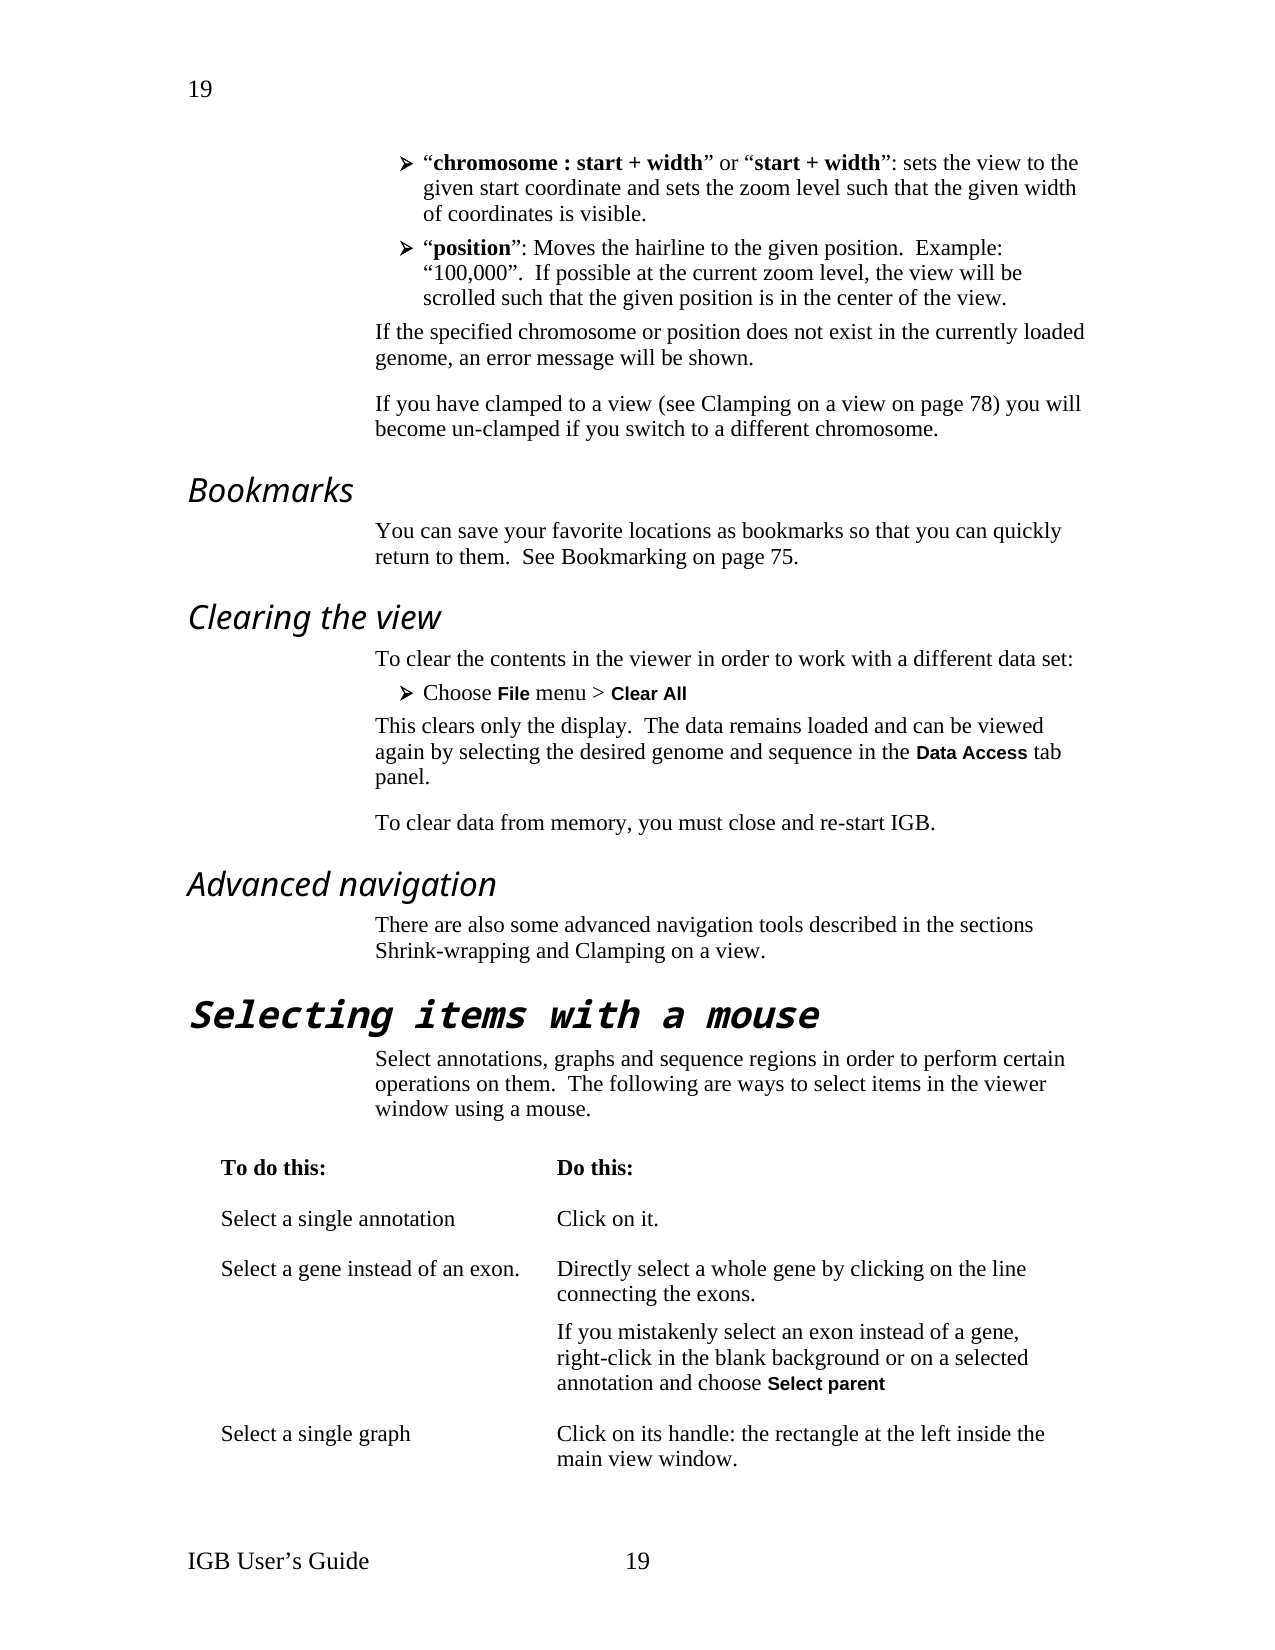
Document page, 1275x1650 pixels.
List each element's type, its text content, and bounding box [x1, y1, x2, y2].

subtitle Clearing the view [187, 594, 1087, 639]
table_cell Select a single annotation [209, 1193, 545, 1243]
table_header Do this: [545, 1143, 1064, 1193]
table_header To do this: [209, 1143, 545, 1193]
text To clear the contents in the viewer in order to work with a different data set: [375, 646, 1087, 671]
list “position”: Moves the hairline to the given position. Example: “100,000”. If possible at the current zoom level, the view will be scrolled such that the given position is in the center of the view. [399, 234, 1087, 311]
text There are also some advanced navigation tools described in the sections Shrink-wrapping and Clamping on a view. [375, 912, 1087, 963]
table_cell Click on its handle: the rectangle at the left inside the main view window. [545, 1408, 1064, 1484]
list Choose File menu > Clear All [399, 679, 1087, 705]
table_cell Select a single graph [209, 1408, 545, 1484]
text This clears only the display. The data remains loaded and can be viewed again by selecting the desired genome and sequence in the Data Access tab panel. [375, 713, 1087, 789]
subtitle Selecting items with a mouse [187, 988, 1087, 1039]
text You can save your favorite locations as bookmarks so that you can quickly return to them. See Bookmarking on page 75. [375, 518, 1087, 569]
table_cell Click on it. [545, 1193, 1064, 1243]
text If the specified chromosome or position does not exist in the currently loaded genome, an error message will be shown. [375, 319, 1087, 370]
subtitle Advanced navigation [187, 861, 1087, 906]
list “chromosome : start + width” or “start + width”: sets the view to the given start coordinate and sets the zoom level such that the given width of coordinates is visible. [399, 150, 1087, 226]
text If you have clamped to a view (see Clamping on a view on page 78) you will become un-clamped if you switch to a different chromosome. [375, 391, 1087, 442]
subtitle Bookmarks [187, 467, 1087, 512]
text Select annotations, graphs and sequence regions in order to perform certain operations on them. The following are ways to select items in the viewer window using a mouse. [375, 1046, 1087, 1122]
table_cell Select a gene instead of an exon. [209, 1244, 545, 1408]
text To clear data from memory, you must close and re-start IGB. [375, 810, 1087, 836]
table_cell Directly select a whole gene by clicking on the line connecting the exons. If you mistakenly select an exon instead of a gene, right-click in the blank background or on a selected annotation and choose Select parent [545, 1244, 1064, 1408]
